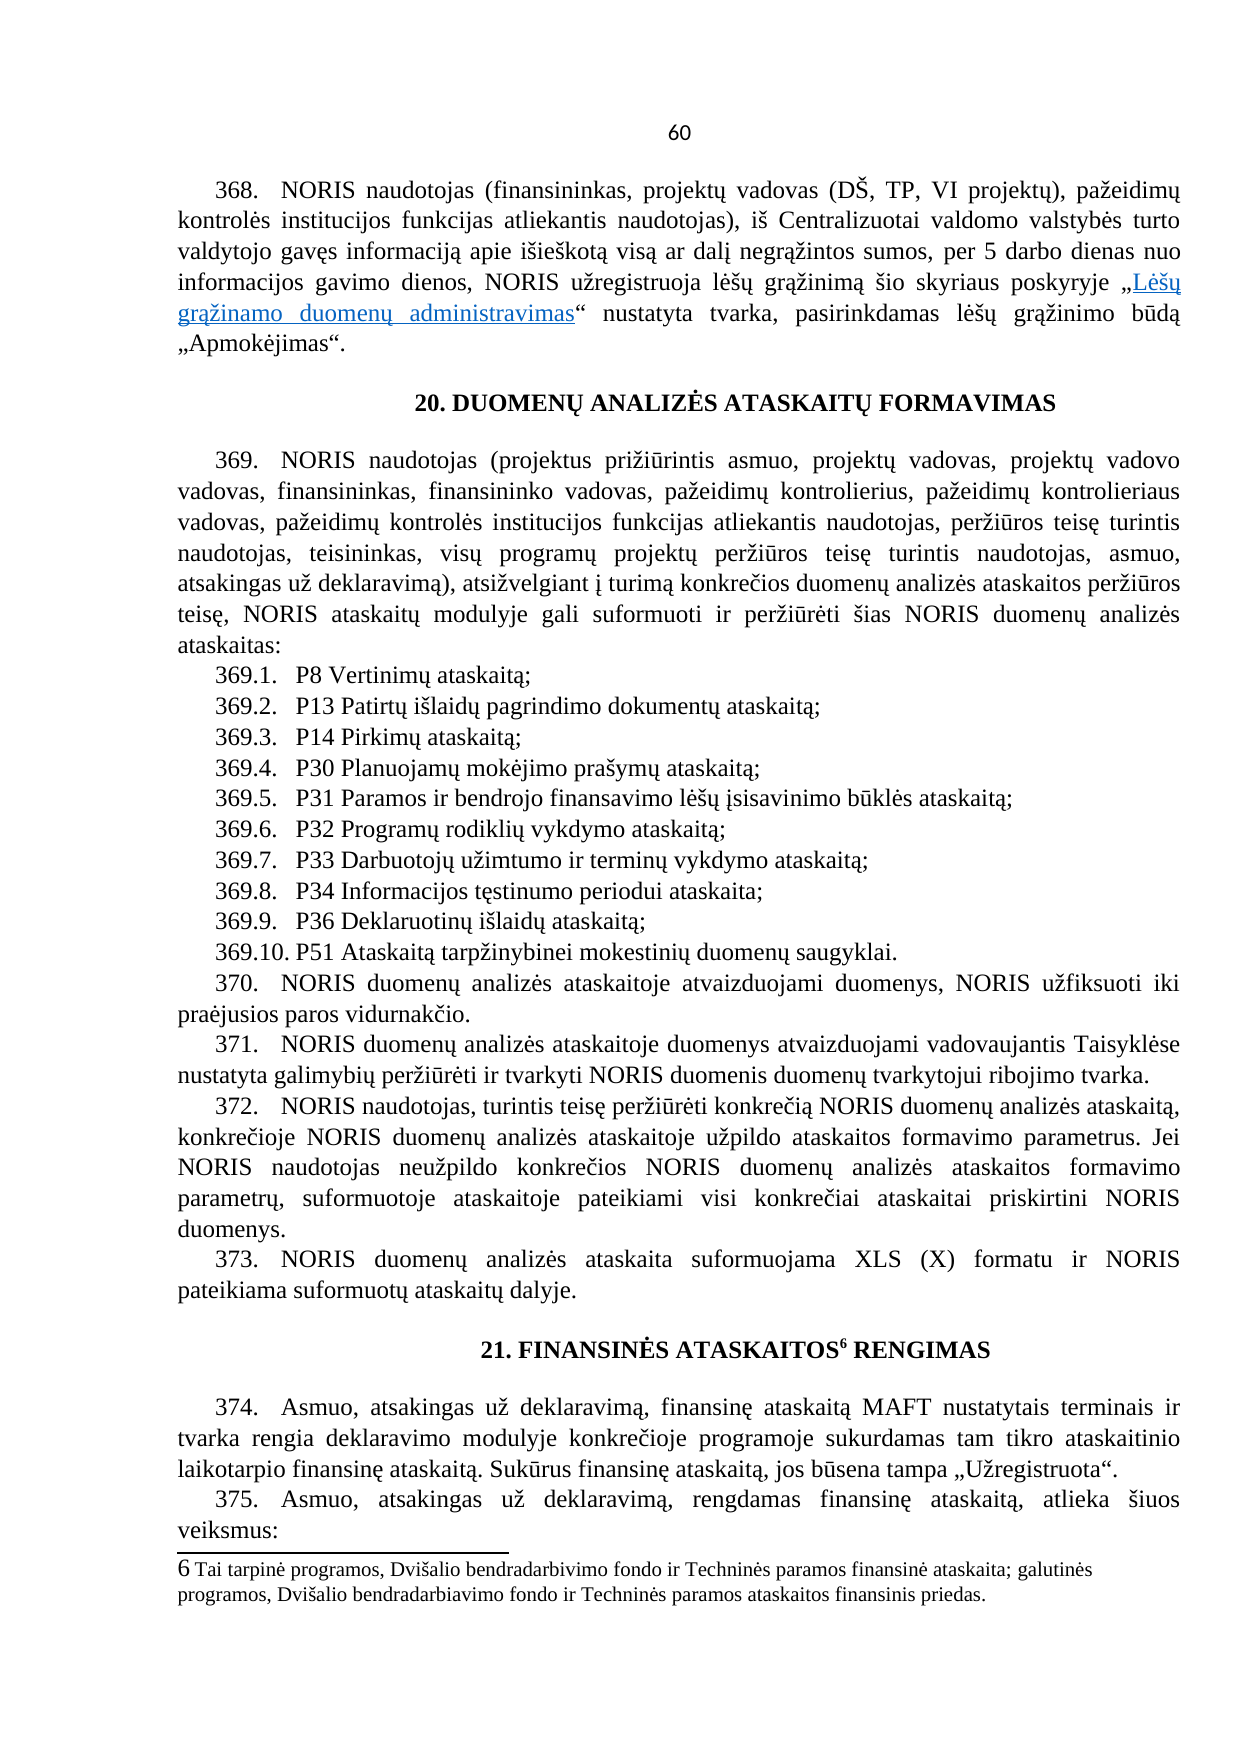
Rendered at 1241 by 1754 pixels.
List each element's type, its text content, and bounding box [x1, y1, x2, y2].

text 369.3. P14 Pirkimų ataskaitą; [177, 722, 1181, 751]
text 369.5. P31 Paramos ir bendrojo finansavimo lėšų įsisavinimo būklės ataskaitą; [177, 783, 1181, 812]
text 369.1. P8 Vertinimų ataskaitą; [177, 661, 1181, 689]
text 369.2. P13 Patirtų išlaidų pagrindimo dokumentų ataskaitą; [177, 691, 1181, 720]
text 369.9. P36 Deklaruotinų išlaidų ataskaitą; [177, 906, 1181, 935]
text 369.6. P32 Programų rodiklių vykdymo ataskaitą; [177, 814, 1181, 843]
text 369.7. P33 Darbuotojų užimtumo ir terminų vykdymo ataskaitą; [177, 845, 1181, 874]
text 375. Asmuo, atsakingas už deklaravimą, rengdamas finansinę ataskaitą, atlieka šiuos veiksmus: [177, 1484, 1181, 1544]
text 20. DUOMENŲ ANALIZĖS ATASKAITŲ FORMAVIMAS [252, 388, 1181, 417]
text 371. NORIS duomenų analizės ataskaitoje duomenys atvaizduojami vadovaujantis Taisyklėse nustatyta galimybių peržiūrėti ir tvarkyti NORIS duomenis duomenų tvarkytojui ribojimo tvarka. [177, 1029, 1181, 1089]
text 372. NORIS naudotojas, turintis teisę peržiūrėti konkrečią NORIS duomenų analizės ataskaitą, konkrečioje NORIS duomenų analizės ataskaitoje užpildo ataskaitos formavimo parametrus. Jei NORIS naudotojas neužpildo konkrečios NORIS duomenų analizės ataskaitos formavimo parametrų, suformuotoje ataskaitoje pateikiami visi konkrečiai ataskaitai priskirtini NORIS duomenys. [177, 1091, 1181, 1242]
text 369.10. P51 Ataskaitą tarpžinybinei mokestinių duomenų saugyklai. [177, 937, 1181, 966]
text 369.4. P30 Planuojamų mokėjimo prašymų ataskaitą; [177, 753, 1181, 782]
text 369.8. P34 Informacijos tęstinumo periodui ataskaita; [177, 876, 1181, 904]
text 370. NORIS duomenų analizės ataskaitoje atvaizduojami duomenys, NORIS užfiksuoti iki praėjusios paros vidurnakčio. [177, 968, 1181, 1027]
text 369. NORIS naudotojas (projektus prižiūrintis asmuo, projektų vadovas, projektų vadovo vadovas, finansininkas, finansininko vadovas, pažeidimų kontrolierius, pažeidimų kontrolieriaus vadovas, pažeidimų kontrolės institucijos funkcijas atliekantis naudotojas, peržiūros teisę turintis naudotojas, teisininkas, visų programų projektų peržiūros teisę turintis naudotojas, asmuo, atsakingas už deklaravimą), atsižvelgiant į turimą konkrečios duomenų analizės ataskaitos peržiūros teisę, NORIS ataskaitų modulyje gali suformuoti ir peržiūrėti šias NORIS duomenų analizės ataskaitas: [177, 446, 1181, 659]
text 368. NORIS naudotojas (finansininkas, projektų vadovas (DŠ, TP, VI projektų), pažeidimų kontrolės institucijos funkcijas atliekantis naudotojas), iš Centralizuotai valdomo valstybės turto valdytojo gavęs informaciją apie išieškotą visą ar dalį negrąžintos sumos, per 5 darbo dienas nuo informacijos gavimo dienos, NORIS užregistruoja lėšų grąžinimą šio skyriaus poskyryje „Lėšų grąžinamo duomenų administravimas“ nustatyta tvarka, pasirinkdamas lėšų grąžinimo būdą „Apmokėjimas“. [177, 175, 1181, 357]
text 373. NORIS duomenų analizės ataskaita suformuojama XLS (X) formatu ir NORIS pateikiama suformuotų ataskaitų dalyje. [177, 1244, 1181, 1304]
text 21. FINANSINĖS ATASKAITOS RENGIMAS [252, 1335, 1181, 1363]
text Tai tarpinė programos, Dvišalio bendradarbivimo fondo ir Techninės paramos finansinė ataskaita; galutinės programos, Dvišalio bendradarbiavimo fondo ir Techninės paramos ataskaitos finansinis priedas. [177, 1553, 1181, 1606]
text 374. Asmuo, atsakingas už deklaravimą, finansinę ataskaitą MAFT nustatytais terminais ir tvarka rengia deklaravimo modulyje konkrečioje programoje sukurdamas tam tikro ataskaitinio laikotarpio finansinę ataskaitą. Sukūrus finansinę ataskaitą, jos būsena tampa „Užregistruota“. [177, 1392, 1181, 1482]
